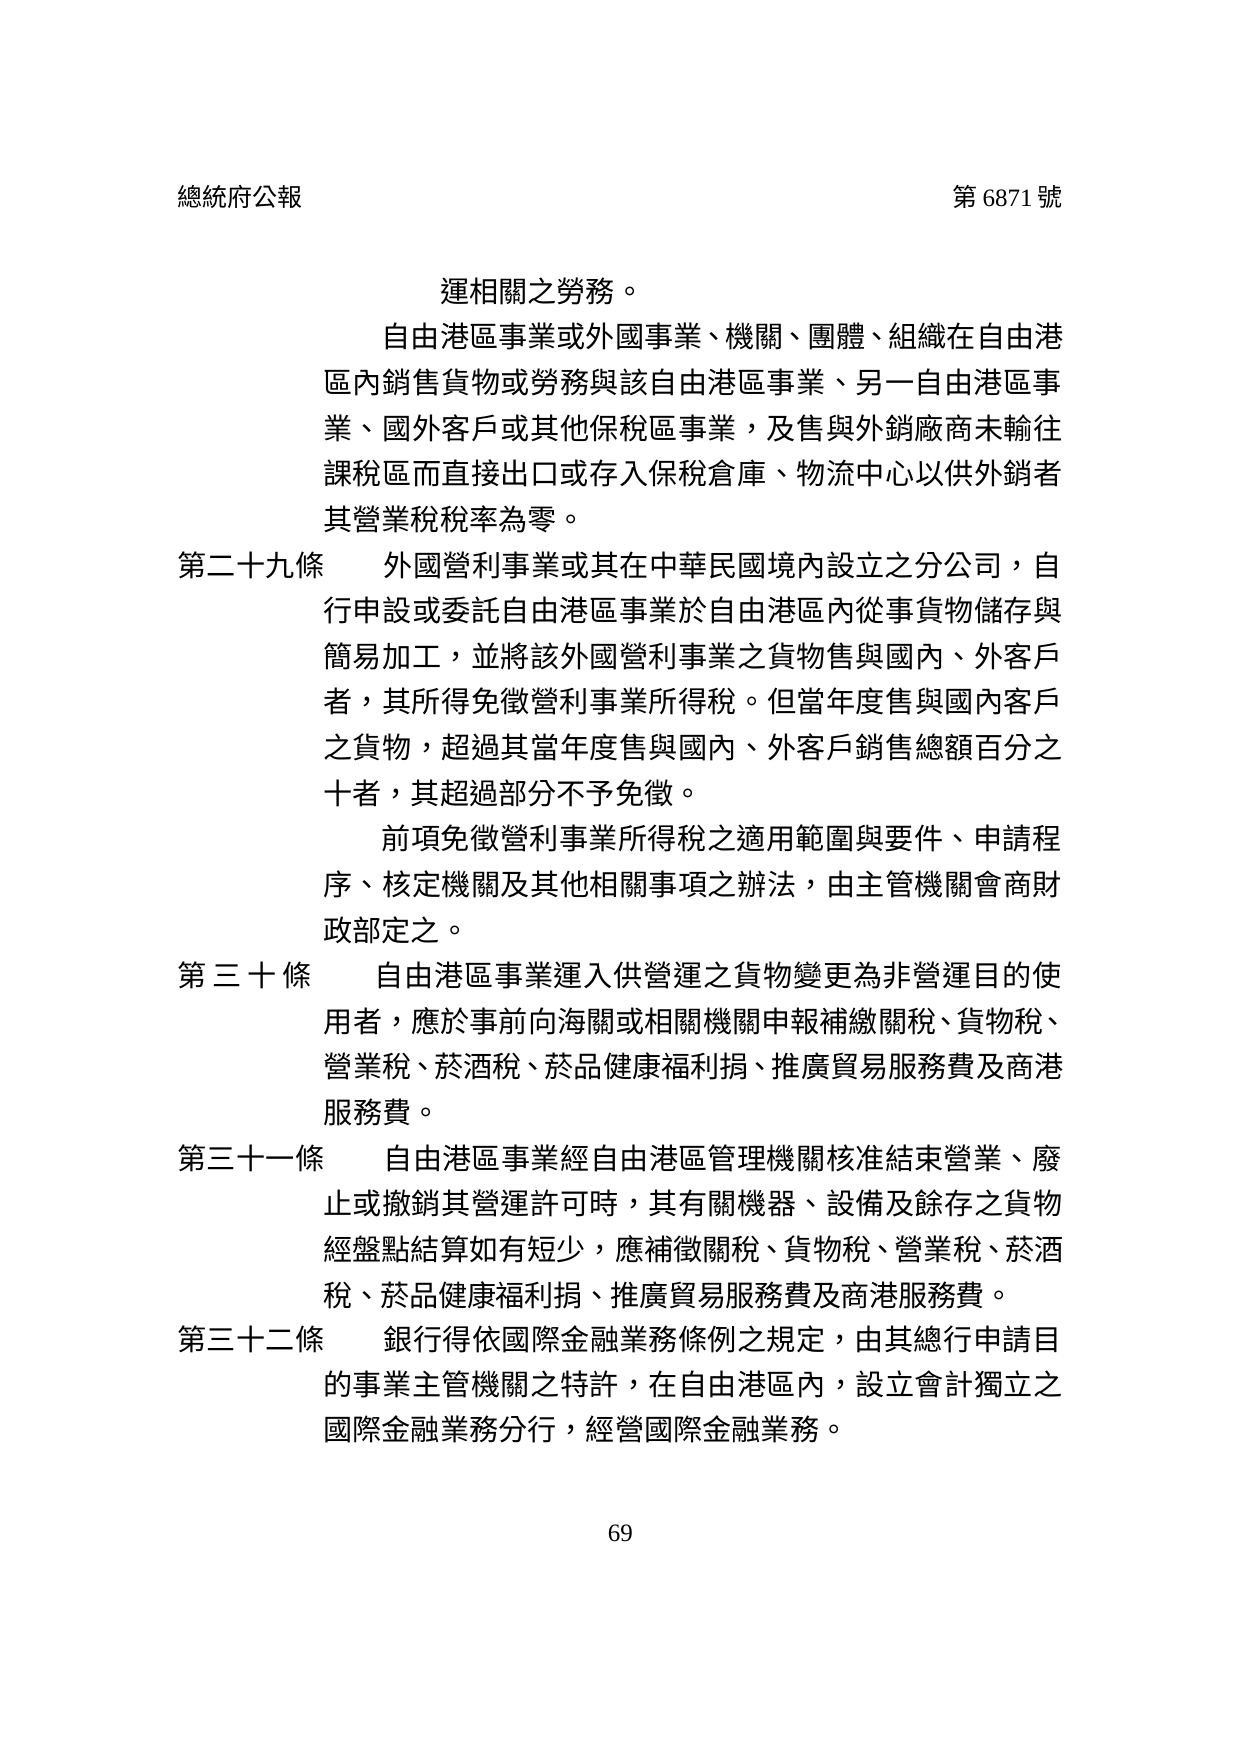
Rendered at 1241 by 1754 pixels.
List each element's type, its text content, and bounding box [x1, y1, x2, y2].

text 第三十二條 銀行得依國際金融業務條例之規定，由其總行申請目的事業主管機關之特許，在自由港區內，設立會計獨立之國際金融業務分行，經營國際金融業務。 [177, 1315, 1063, 1449]
text 第二十九條 外國營利事業或其在中華民國境內設立之分公司，自行申設或委託自由港區事業於自由港區內從事貨物儲存與簡易加工，並將該外國營利事業之貨物售與國內、外客戶者，其所得免徵營利事業所得稅。但當年度售與國內客戶之貨物，超過其當年度售與國內、外客戶銷售總額百分之十者，其超過部分不予免徵。 [177, 539, 1063, 813]
text 第三十一條 自由港區事業經自由港區管理機關核准結束營業、廢止或撤銷其營運許可時，其有關機器、設備及餘存之貨物，經盤點結算如有短少，應補徵關稅、貨物稅、營業稅、菸酒稅、菸品健康福利捐、推廣貿易服務費及商港服務費。 [177, 1133, 1063, 1315]
text 自由港區事業或外國事業、機關、團體、組織在自由港區內銷售貨物或勞務與該自由港區事業、另一自由港區事業、國外客戶或其他保稅區事業，及售與外銷廠商未輸往課稅區而直接出口或存入保稅倉庫、物流中心以供外銷者，其營業稅稅率為零。 [323, 311, 1063, 539]
text 運相關之勞務。 [381, 266, 1063, 311]
text 第三十條 自由港區事業運入供營運之貨物變更為非營運目的使用者，應於事前向海關或相關機關申報補繳關稅、貨物稅、營業稅、菸酒稅、菸品健康福利捐、推廣貿易服務費及商港服務費。 [177, 950, 1063, 1133]
text 前項免徵營利事業所得稅之適用範圍與要件、申請程序、核定機關及其他相關事項之辦法，由主管機關會商財政部定之。 [323, 813, 1063, 950]
